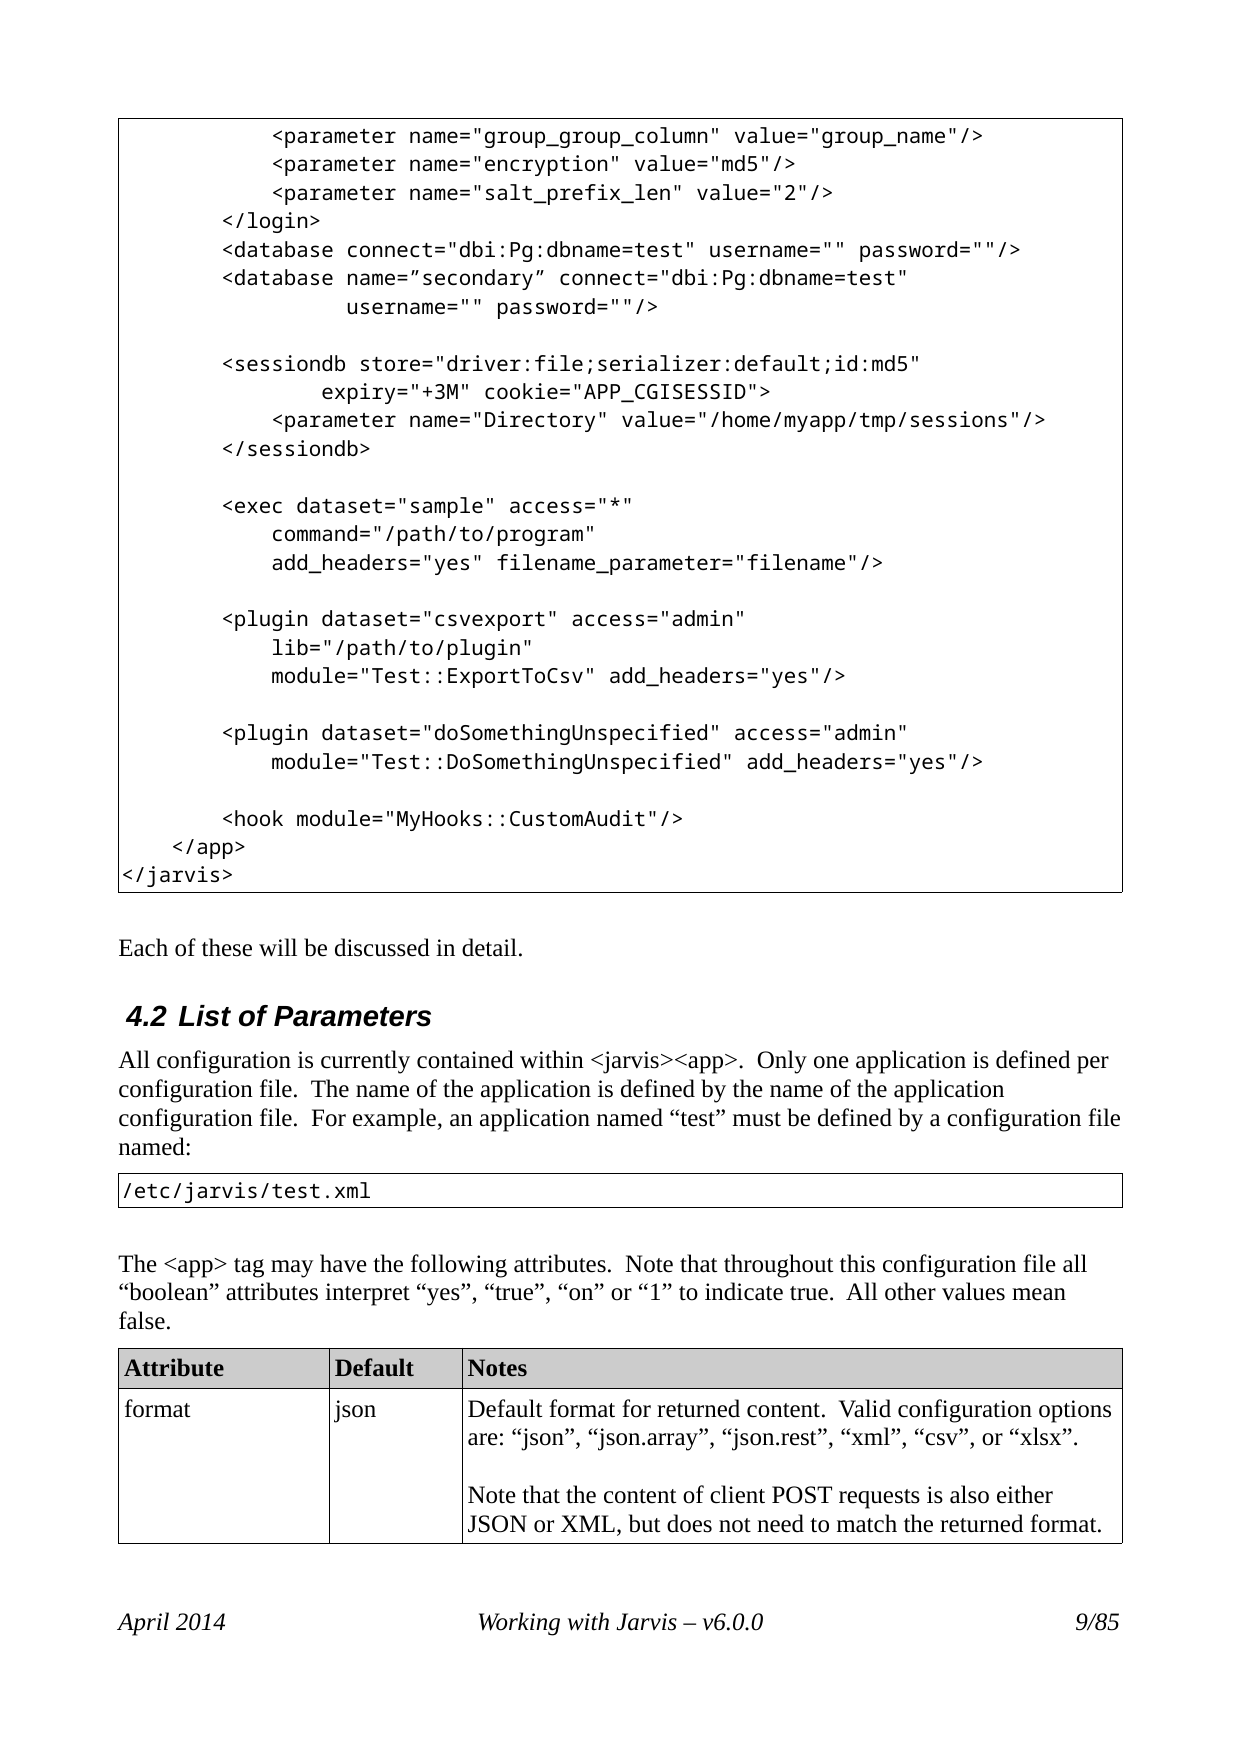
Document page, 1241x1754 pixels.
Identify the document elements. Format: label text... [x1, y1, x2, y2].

text <database connect="dbi:Pg:dbname=test" username="" password=""/> [119, 232, 1122, 260]
text <parameter name="encryption" value="md5"/> [119, 147, 1122, 175]
text <parameter name="salt_prefix_len" value="2"/> [119, 175, 1122, 203]
text </sessiondb> [119, 431, 1122, 462]
text <parameter name="group_group_column" value="group_name"/> [119, 119, 1122, 147]
text add_headers="yes" filename_parameter="filename"/> [119, 545, 1122, 576]
table_header Notes [463, 1349, 1122, 1388]
subtitle List of Parameters [118, 999, 1122, 1033]
text <sessiondb store="driver:file;serializer:default;id:md5" [119, 346, 1122, 374]
text The <app> tag may have the following attributes. Note that throughout this configuration file all “boolean” attributes interpret “yes”, “true”, “on” or “1” to indicate true. All other values mean false. [118, 1249, 1122, 1335]
text </app> [119, 829, 1122, 857]
text All configuration is currently contained within <jarvis><app>. Only one application is defined per configuration file. The name of the application is defined by the name of the application configuration file. For example, an application named “test” must be defined by a configuration file named: [118, 1046, 1122, 1161]
text </login> [119, 203, 1122, 232]
table_cell Default format for returned content. Valid configuration options are: “json”, “json.array”, “json.rest”, “xml”, “csv”, or “xlsx”. Note that the content of client POST requests is also either JSON or XML, but does not need to match the returned format. [463, 1389, 1122, 1543]
table_cell format [119, 1389, 329, 1543]
table_cell json [330, 1389, 462, 1543]
text <hook module="MyHooks::CustomAudit"/> [119, 801, 1122, 829]
text lib="/path/to/plugin" [119, 630, 1122, 658]
text <parameter name="Directory" value="/home/myapp/tmp/sessions"/> [119, 402, 1122, 431]
text <plugin dataset="doSomethingUnspecified" access="admin" [119, 715, 1122, 744]
table_header Attribute [119, 1349, 329, 1388]
text </jarvis> [119, 857, 1122, 892]
text Each of these will be discussed in detail. [118, 933, 1122, 962]
text module="Test::ExportToCsv" add_headers="yes"/> [119, 658, 1122, 690]
text <exec dataset="sample" access="*" [119, 488, 1122, 516]
text /etc/jarvis/test.xml [119, 1174, 1122, 1207]
text command="/path/to/program" [119, 516, 1122, 545]
text module="Test::DoSomethingUnspecified" add_headers="yes"/> [119, 744, 1122, 775]
text <plugin dataset="csvexport" access="admin" [119, 602, 1122, 630]
table_header Default [330, 1349, 462, 1388]
text <database name=”secondary” connect="dbi:Pg:dbname=test" username="" password=""/> [119, 260, 1122, 320]
text expiry="+3M" cookie="APP_CGISESSID"> [119, 374, 1122, 402]
